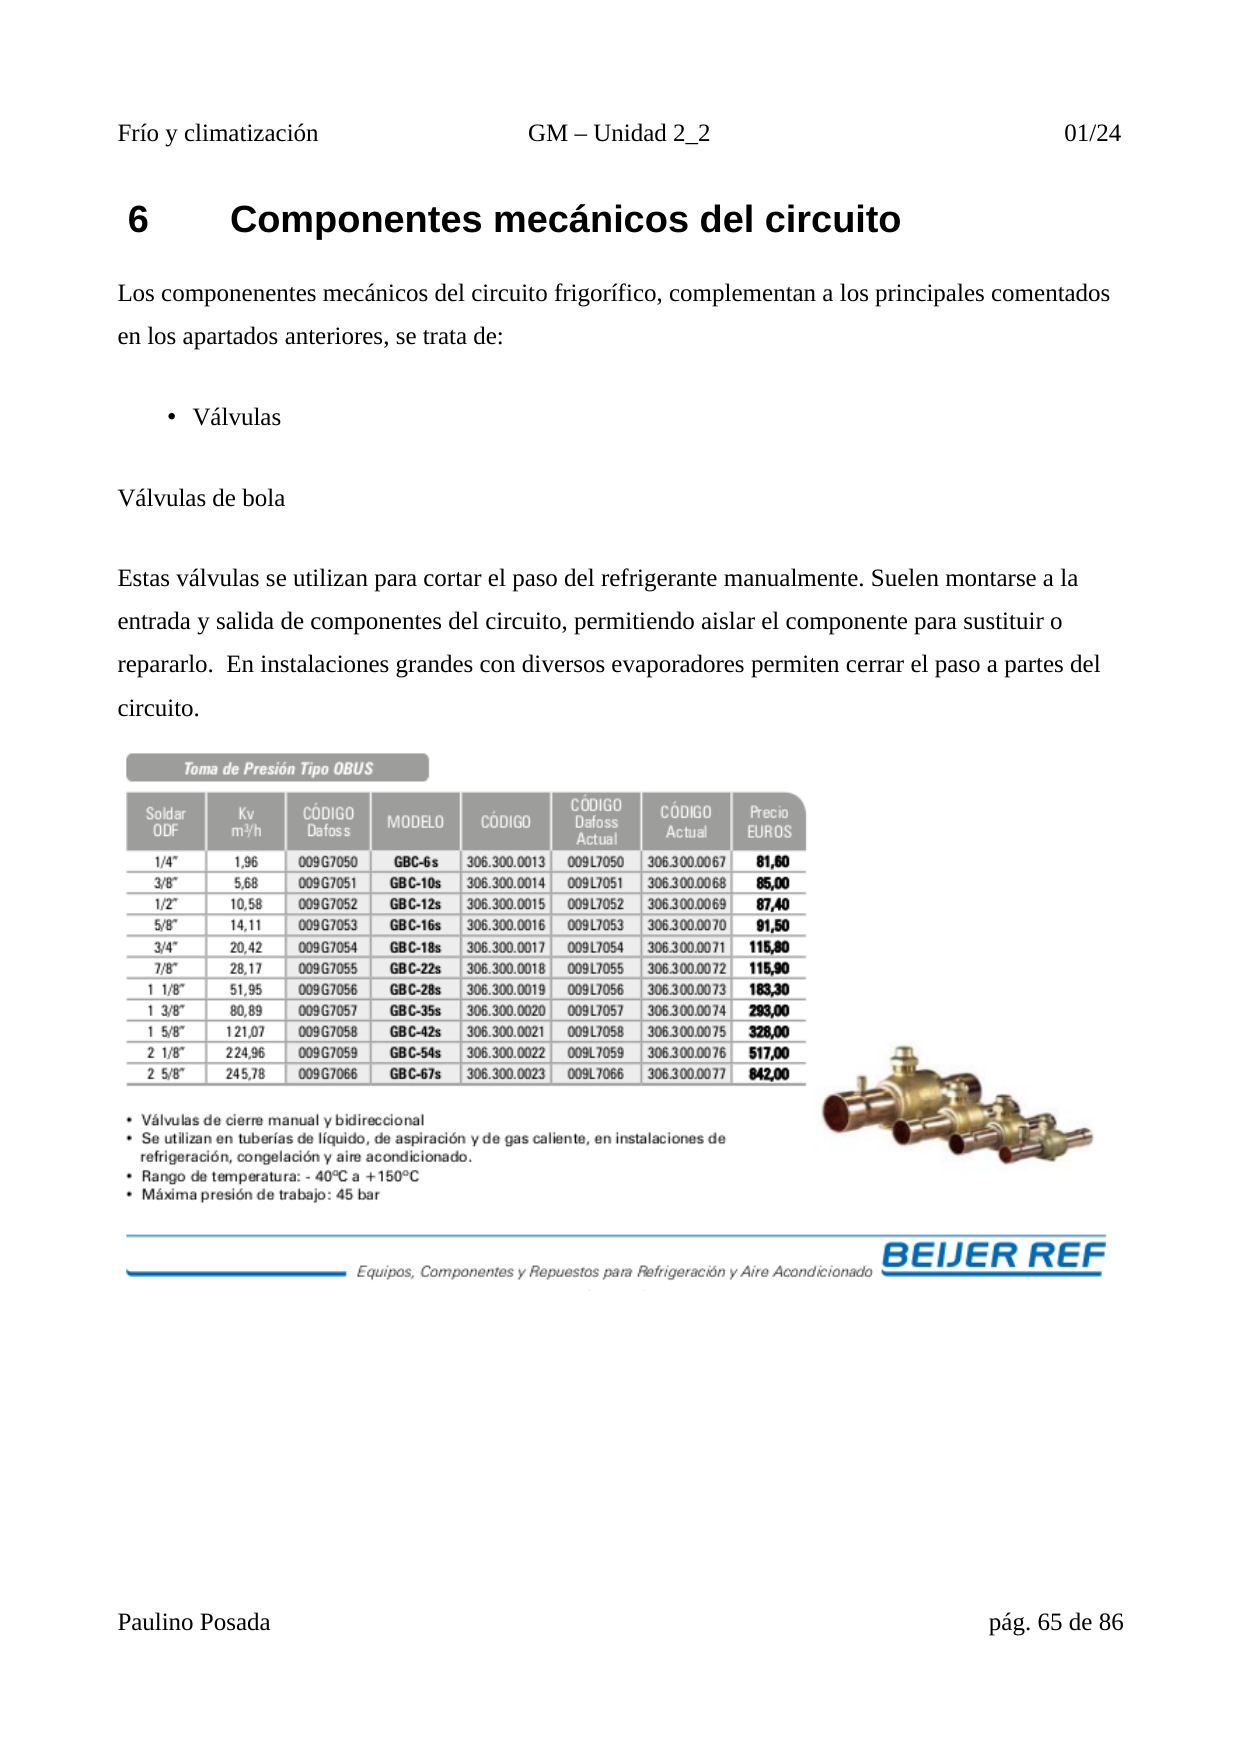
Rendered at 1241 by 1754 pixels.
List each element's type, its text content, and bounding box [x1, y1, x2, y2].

text Los componenentes mecánicos del circuito frigorífico, complementan a los principales comentados en los apartados anteriores, se trata de: [117, 278, 1123, 350]
list Válvulas [167, 402, 1123, 431]
text Estas válvulas se utilizan para cortar el paso del refrigerante manualmente. Suelen montarse a la entrada y salida de componentes del circuito, permitiendo aislar el componente para sustituir o repararlo. En instalaciones grandes con diversos evaporadores permiten cerrar el paso a partes del circuito. [117, 563, 1123, 721]
text Válvulas de bola [117, 483, 1123, 511]
subtitle Componentes mecánicos del circuito [117, 197, 1123, 241]
picture [118, 748, 1123, 1291]
